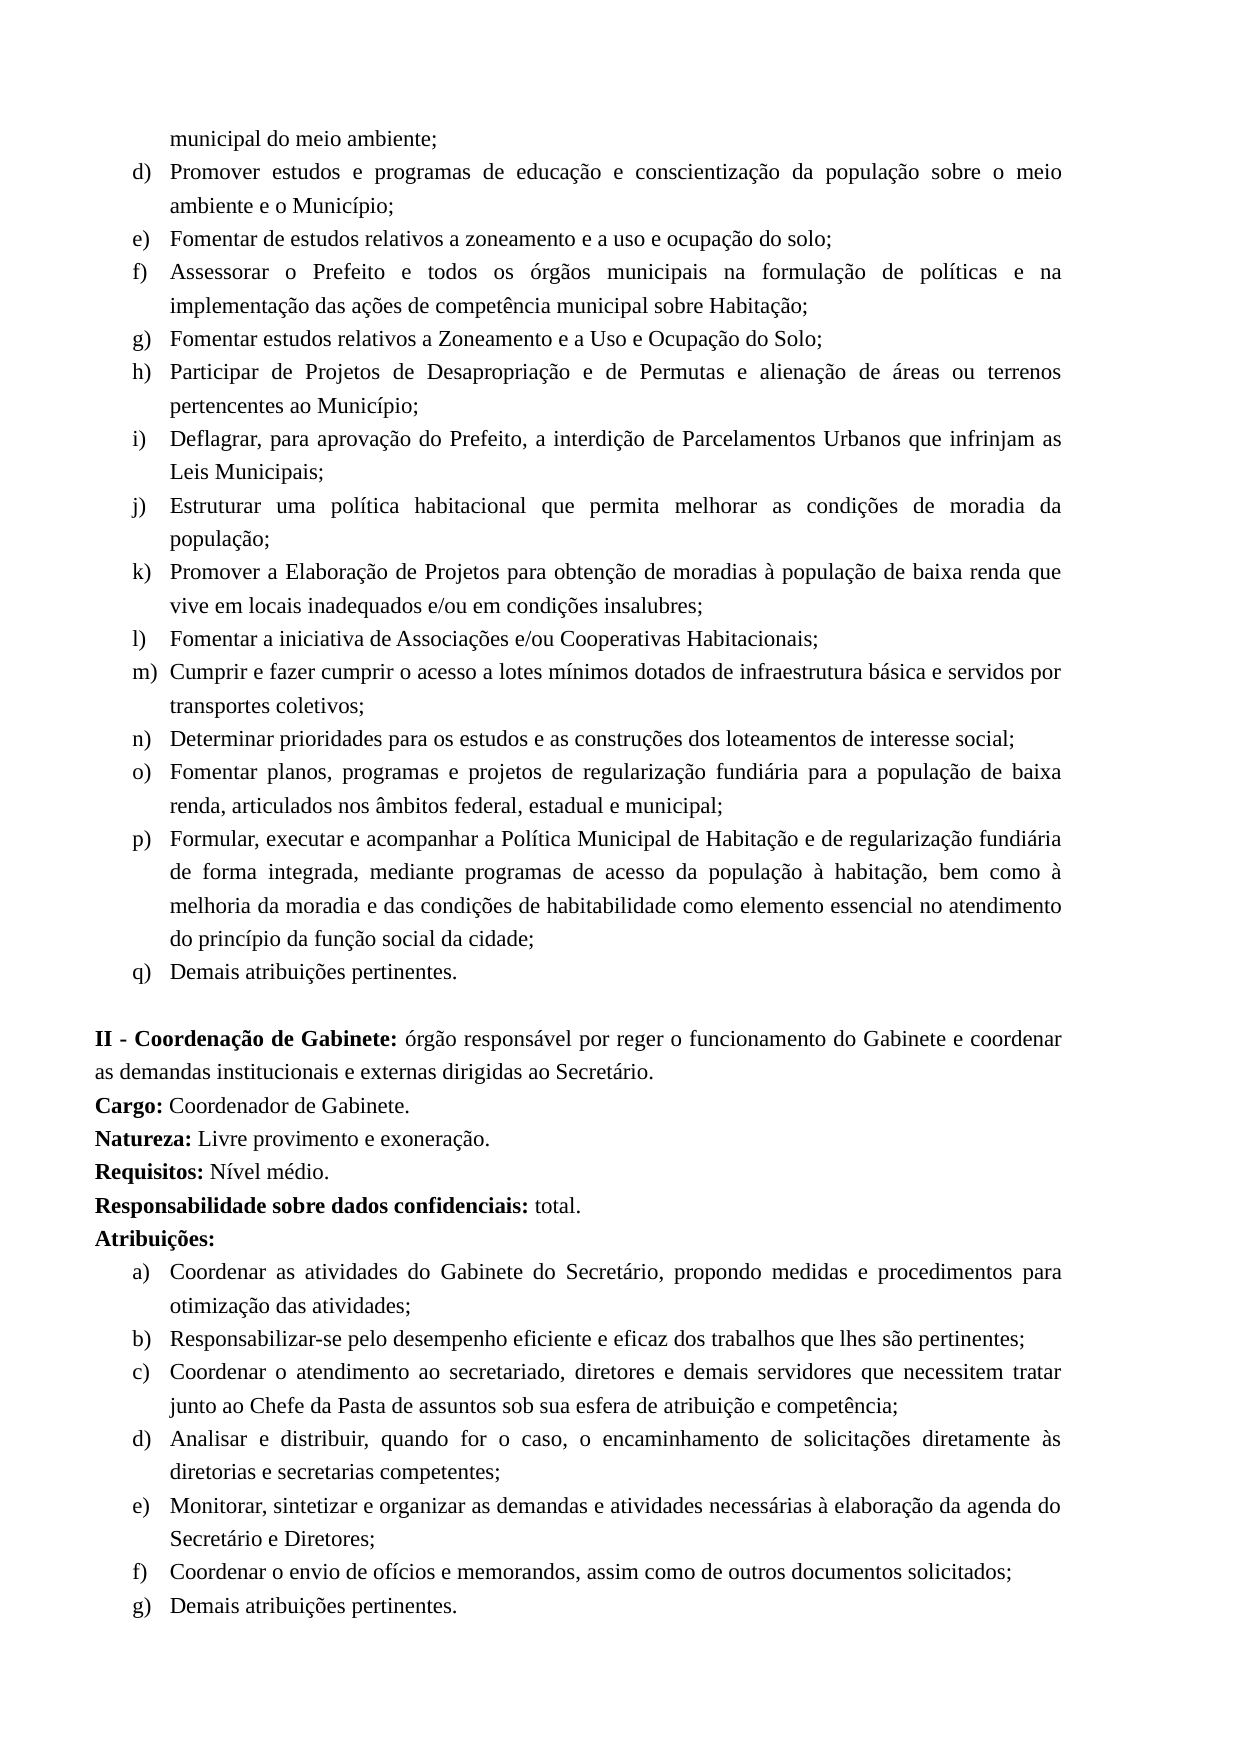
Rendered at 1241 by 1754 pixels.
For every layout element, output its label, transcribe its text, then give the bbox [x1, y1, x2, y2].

list Demais atribuições pertinentes. [132, 1585, 1063, 1618]
list Fomentar planos, programas e projetos de regularização fundiária para a população de baixa renda, articulados nos âmbitos federal, estadual e municipal; [132, 751, 1063, 818]
list Assessorar o Prefeito e todos os órgãos municipais na formulação de políticas e na implementação das ações de competência municipal sobre Habitação; [132, 251, 1063, 318]
list Coordenar o envio de ofícios e memorandos, assim como de outros documentos solicitados; [132, 1551, 1063, 1585]
list Demais atribuições pertinentes. [132, 951, 1063, 985]
list Participar de Projetos de Desapropriação e de Permutas e alienação de áreas ou terrenos pertencentes ao Município; [132, 351, 1063, 418]
list Fomentar de estudos relativos a zoneamento e a uso e ocupação do solo; [132, 218, 1063, 251]
list Analisar e distribuir, quando for o caso, o encaminhamento de solicitações diretamente às diretorias e secretarias competentes; [132, 1418, 1063, 1485]
list Coordenar o atendimento ao secretariado, diretores e demais servidores que necessitem tratar junto ao Chefe da Pasta de assuntos sob sua esfera de atribuição e competência; [132, 1351, 1063, 1418]
list Promover estudos e programas de educação e conscientização da população sobre o meio ambiente e o Município; [132, 151, 1063, 218]
list Deflagrar, para aprovação do Prefeito, a interdição de Parcelamentos Urbanos que infrinjam as Leis Municipais; [132, 418, 1063, 485]
list Formular, executar e acompanhar a Política Municipal de Habitação e de regularização fundiária de forma integrada, mediante programas de acesso da população à habitação, bem como à melhoria da moradia e das condições de habitabilidade como elemento essencial no atendimento do princípio da função social da cidade; [132, 818, 1063, 951]
list Promover a Elaboração de Projetos para obtenção de moradias à população de baixa renda que vive em locais inadequados e/ou em condições insalubres; [132, 551, 1063, 618]
text Cargo: Coordenador de Gabinete. [94, 1085, 1063, 1118]
text Atribuições: [94, 1218, 1063, 1251]
list Determinar prioridades para os estudos e as construções dos loteamentos de interesse social; [132, 718, 1063, 751]
text Responsabilidade sobre dados confidenciais: total. [94, 1185, 1063, 1218]
list municipal do meio ambiente; [132, 118, 1063, 151]
text Natureza: Livre provimento e exoneração. [94, 1118, 1063, 1151]
text II - Coordenação de Gabinete: órgão responsável por reger o funcionamento do Gabinete e coordenar as demandas institucionais e externas dirigidas ao Secretário. [94, 1018, 1063, 1085]
list Monitorar, sintetizar e organizar as demandas e atividades necessárias à elaboração da agenda do Secretário e Diretores; [132, 1485, 1063, 1551]
list Responsabilizar-se pelo desempenho eficiente e eficaz dos trabalhos que lhes são pertinentes; [132, 1318, 1063, 1351]
text Requisitos: Nível médio. [94, 1151, 1063, 1185]
list Fomentar a iniciativa de Associações e/ou Cooperativas Habitacionais; [132, 618, 1063, 651]
list Coordenar as atividades do Gabinete do Secretário, propondo medidas e procedimentos para otimização das atividades; [132, 1251, 1063, 1318]
list Fomentar estudos relativos a Zoneamento e a Uso e Ocupação do Solo; [132, 318, 1063, 351]
list Estruturar uma política habitacional que permita melhorar as condições de moradia da população; [132, 485, 1063, 551]
list Cumprir e fazer cumprir o acesso a lotes mínimos dotados de infraestrutura básica e servidos por transportes coletivos; [132, 651, 1063, 718]
